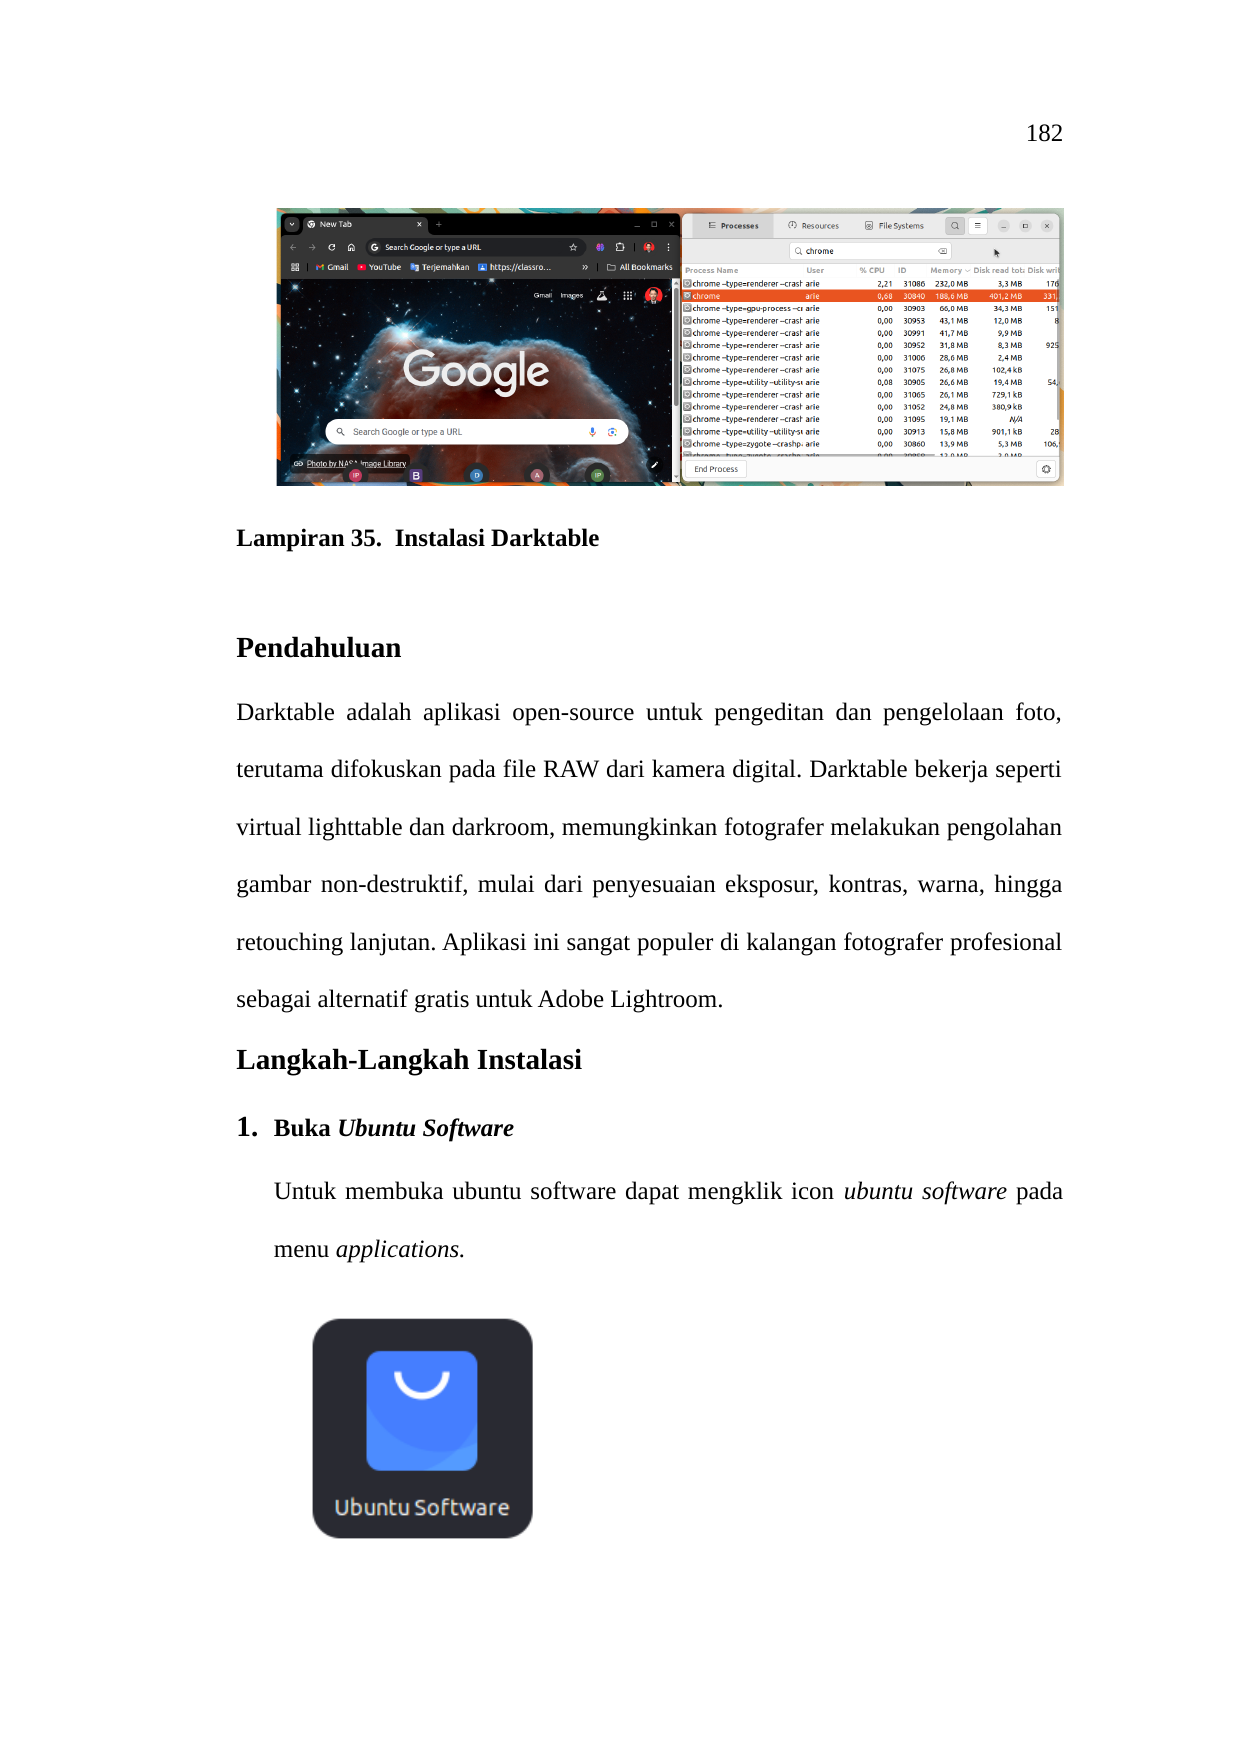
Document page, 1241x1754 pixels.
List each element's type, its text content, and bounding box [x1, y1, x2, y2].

text Darktable adalah aplikasi open-source untuk pengeditan dan pengelolaan foto, terutama difokuskan pada file RAW dari kamera digital. Darktable bekerja seperti virtual lighttable dan darkroom, memungkinkan fotografer melakukan pengolahan gambar non-destruktif, mulai dari penyesuaian eksposur, kontras, warna, hingga retouching lanjutan. Aplikasi ini sangat populer di kalangan fotografer profesional sebagai alternatif gratis untuk Adobe Lightroom. [236, 697, 1063, 1013]
list Buka Ubuntu Software [236, 1109, 1063, 1143]
picture [276, 1294, 573, 1557]
text Pendahuluan [236, 630, 1063, 663]
list Untuk membuka ubuntu software dapat mengklik icon ubuntu software pada menu applications. [236, 1176, 1063, 1262]
text Langkah-Langkah Instalasi [236, 1042, 1063, 1076]
picture [276, 208, 1064, 486]
subtitle Instalasi Darktable [236, 523, 1063, 552]
